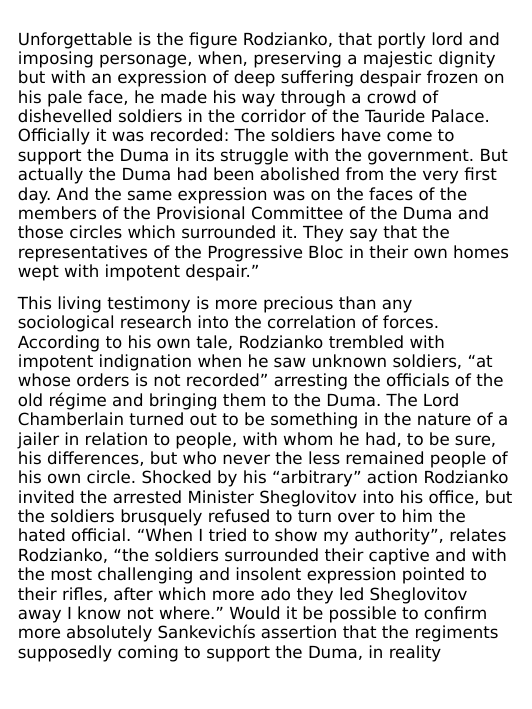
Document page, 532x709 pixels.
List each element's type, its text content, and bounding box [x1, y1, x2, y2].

text Unforgettable is the figure Rodzianko, that portly lord and imposing personage, when, preserving a majestic dignity but with an expression of deep suffering despair frozen on his pale face, he made his way through a crowd of dishevelled soldiers in the corridor of the Tauride Palace. Officially it was recorded: The soldiers have come to support the Duma in its struggle with the government. But actually the Duma had been abolished from the very first day. And the same expression was on the faces of the members of the Provisional Committee of the Duma and those circles which surrounded it. They say that the representatives of the Progressive Bloc in their own homes wept with impotent despair.” [18, 29, 514, 281]
text This living testimony is more precious than any sociological research into the correlation of forces. According to his own tale, Rodzianko trembled with impotent indignation when he saw unknown soldiers, “at whose orders is not recorded” arresting the officials of the old régime and bringing them to the Duma. The Lord Chamberlain turned out to be something in the nature of a jailer in relation to people, with whom he had, to be sure, his differences, but who never the less remained people of his own circle. Shocked by his “arbitrary” action Rodzianko invited the arrested Minister Sheglovitov into his office, but the soldiers brusquely refused to turn over to him the hated official. “When I tried to show my authority”, relates Rodzianko, “the soldiers surrounded their captive and with the most challenging and insolent expression pointed to their rifles, after which more ado they led Sheglovitov away I know not where.” Would it be possible to confirm more absolutely Sankevichís assertion that the regiments supposedly coming to support the Duma, in reality [18, 294, 514, 662]
